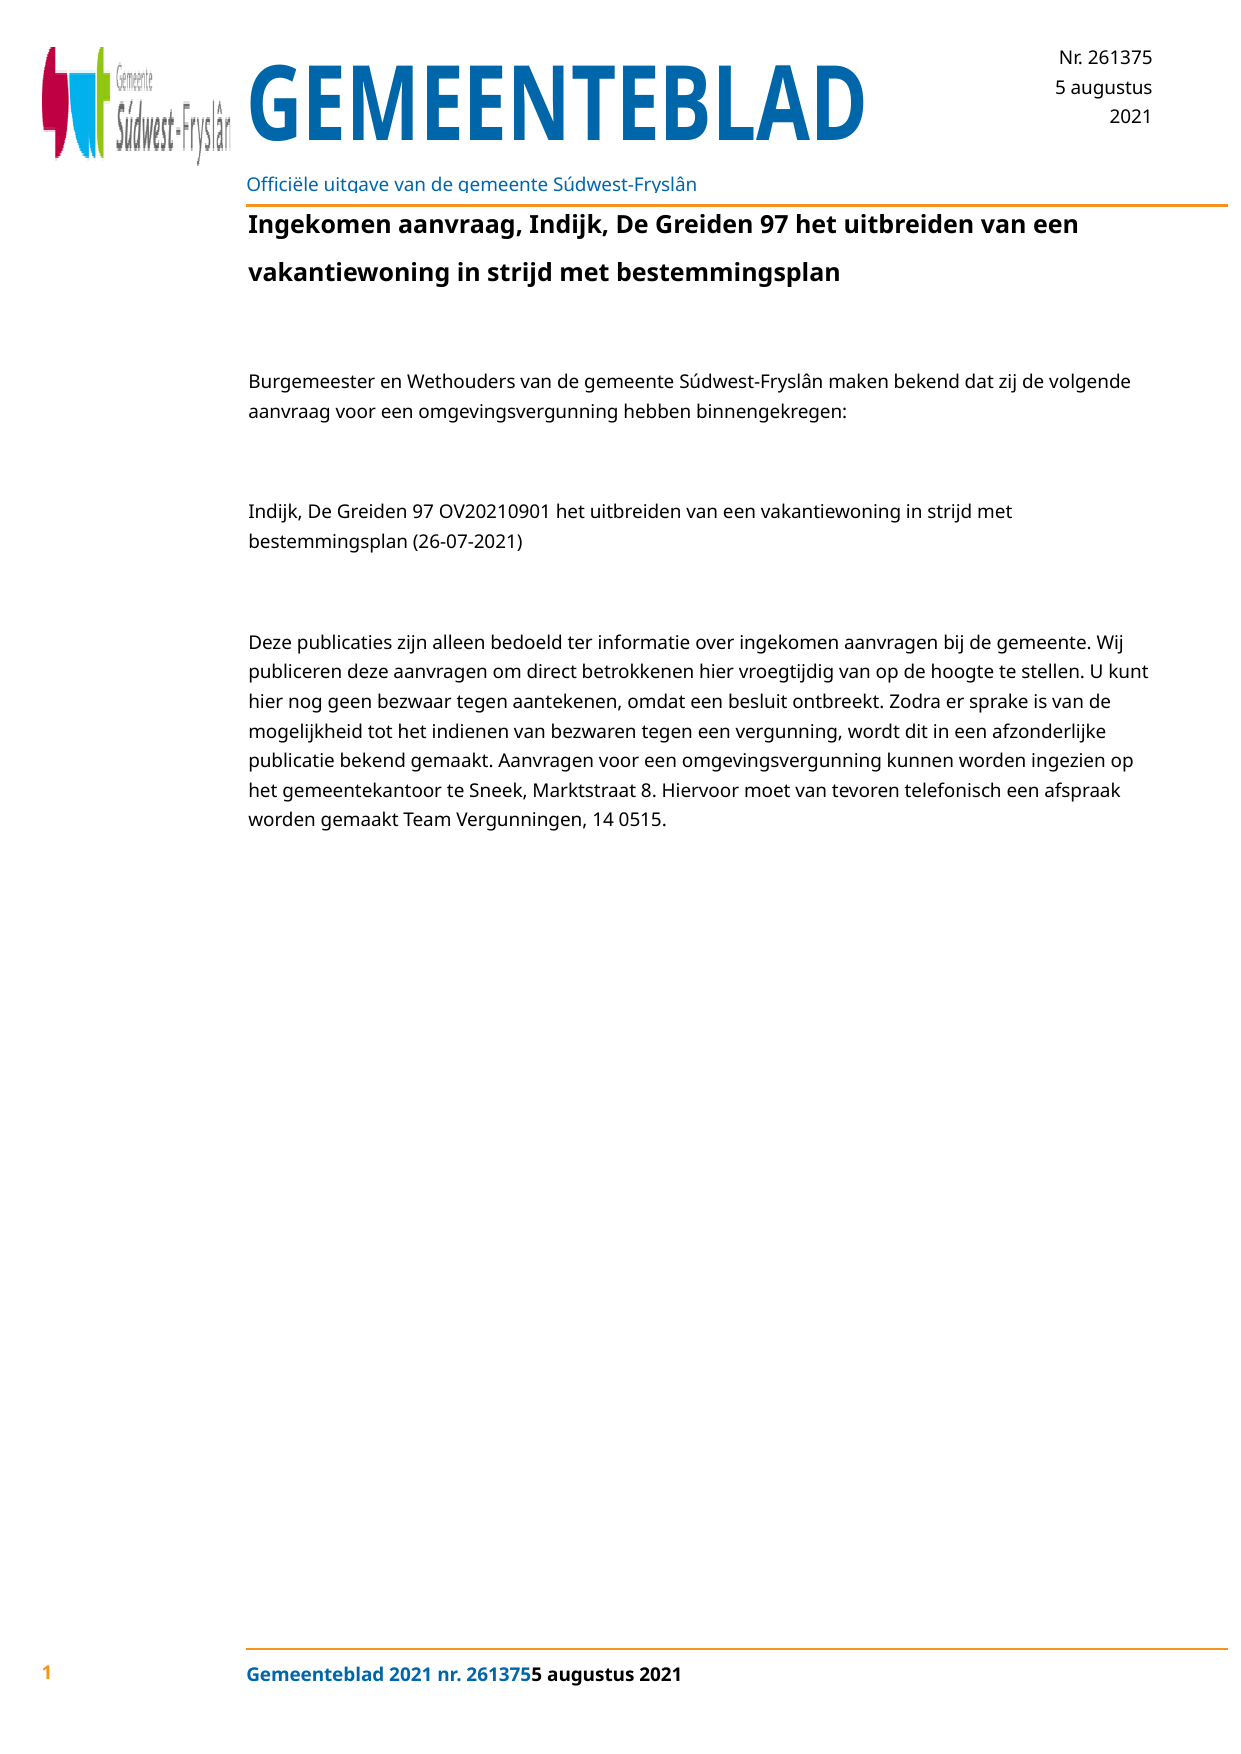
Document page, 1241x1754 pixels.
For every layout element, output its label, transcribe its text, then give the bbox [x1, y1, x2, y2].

text Indijk, De Greiden 97 OV20210901 het uitbreiden van een vakantiewoning in strijd met bestemmingsplan (26-07-2021) [248, 499, 1152, 554]
text Burgemeester en Wethouders van de gemeente Súdwest-Fryslân maken bekend dat zij de volgende aanvraag voor een omgevingsvergunning hebben binnengekregen: [248, 368, 1152, 424]
text Ingekomen aanvraag, Indijk, De Greiden 97 het uitbreiden van een vakantiewoning in strijd met bestemmingsplan [248, 207, 1152, 288]
picture [41, 47, 231, 172]
text Deze publicaties zijn alleen bedoeld ter informatie over ingekomen aanvragen bij de gemeente. Wij publiceren deze aanvragen om direct betrokkenen hier vroegtijdig van op de hoogte te stellen. U kunt hier nog geen bezwaar tegen aantekenen, omdat een besluit ontbreekt. Zodra er sprake is van de mogelijkheid tot het indienen van bezwaren tegen een vergunning, wordt dit in een afzonderlijke publicatie bekend gemaakt. Aanvragen voor een omgevingsvergunning kunnen worden ingezien op het gemeentekantoor te Sneek, Marktstraat 8. Hiervoor moet van tevoren telefonisch een afspraak worden gemaakt Team Vergunningen, 14 0515. [248, 629, 1152, 832]
